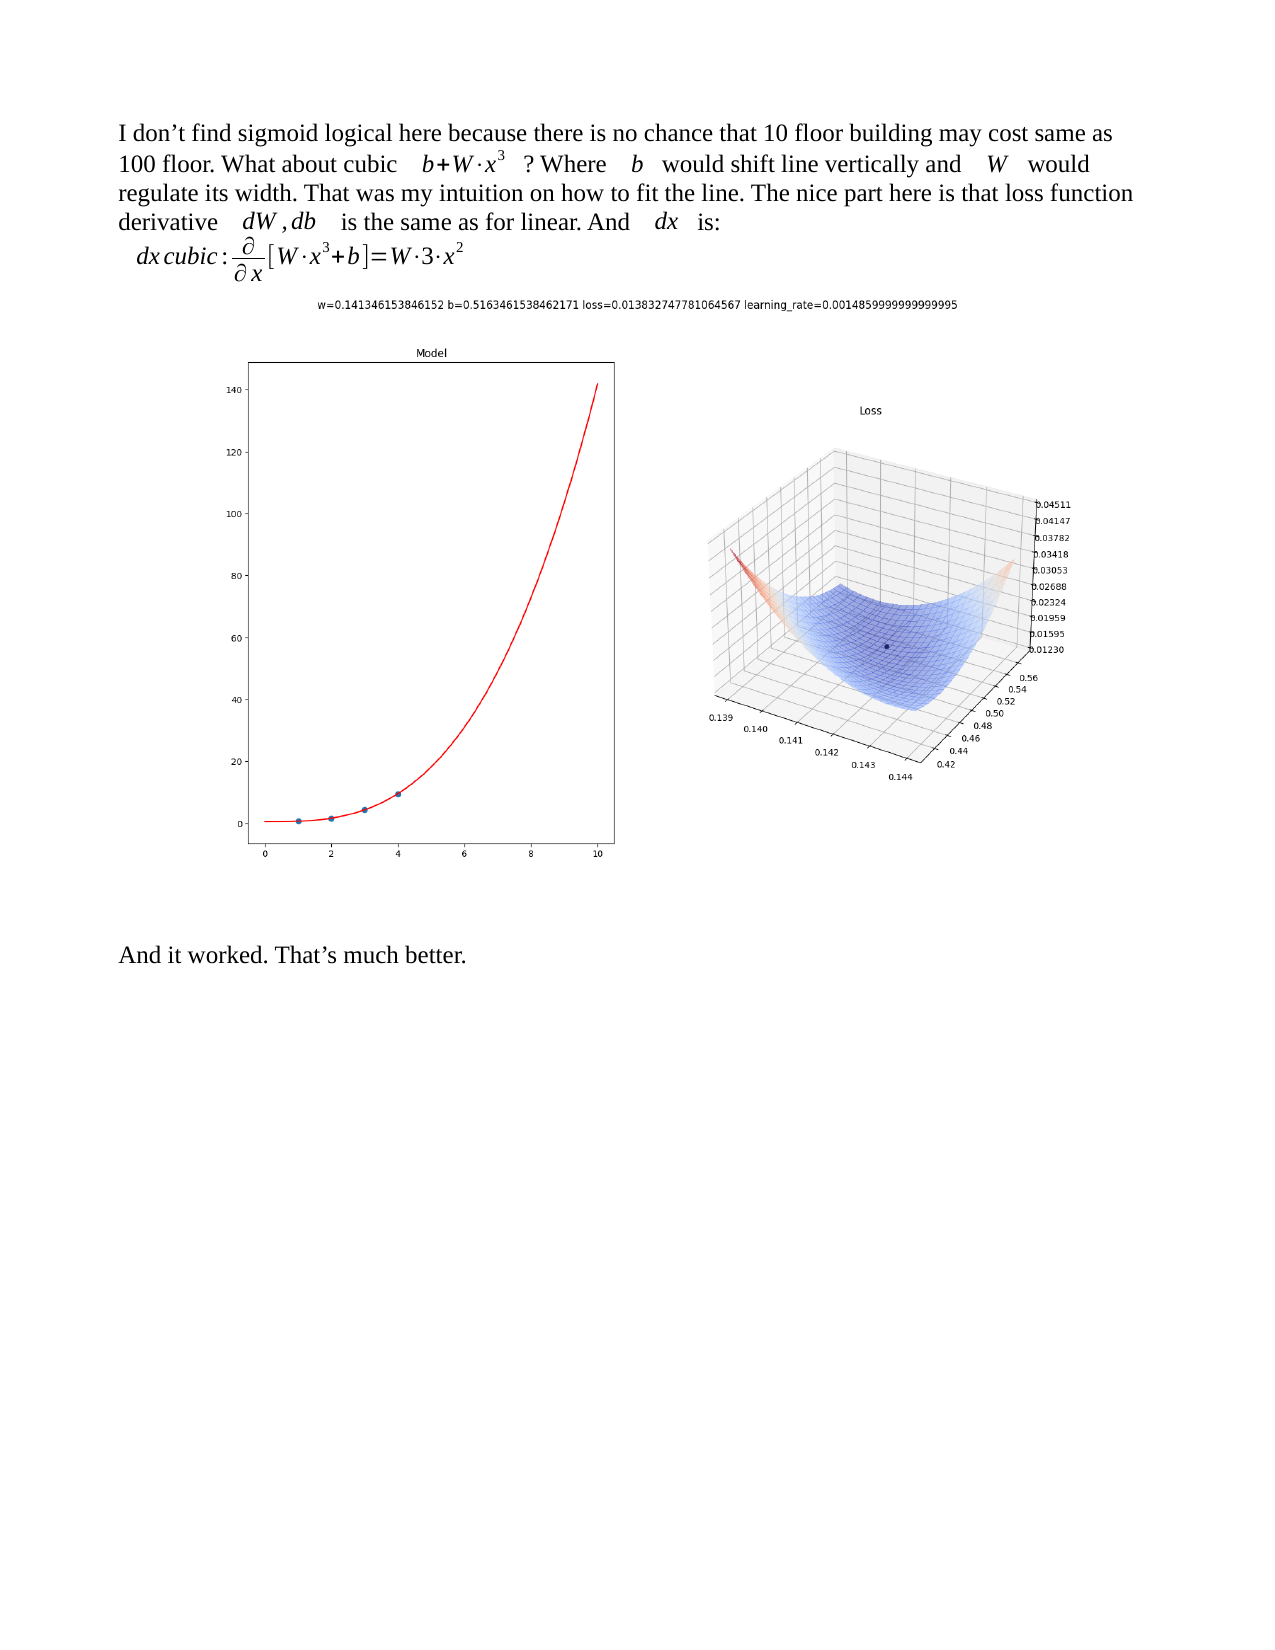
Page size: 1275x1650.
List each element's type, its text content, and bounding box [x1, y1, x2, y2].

picture [118, 287, 1157, 912]
text And it worked. That’s much better. [118, 940, 1157, 969]
text I don’t find sigmoid logical here because there is no chance that 10 floor building may cost same as 100 floor. What about cubic ? Where would shift line vertically and would regulate its width. That was my intuition on how to fit the line. The nice part here is that loss function derivative is the same as for linear. And is: [118, 118, 1157, 236]
